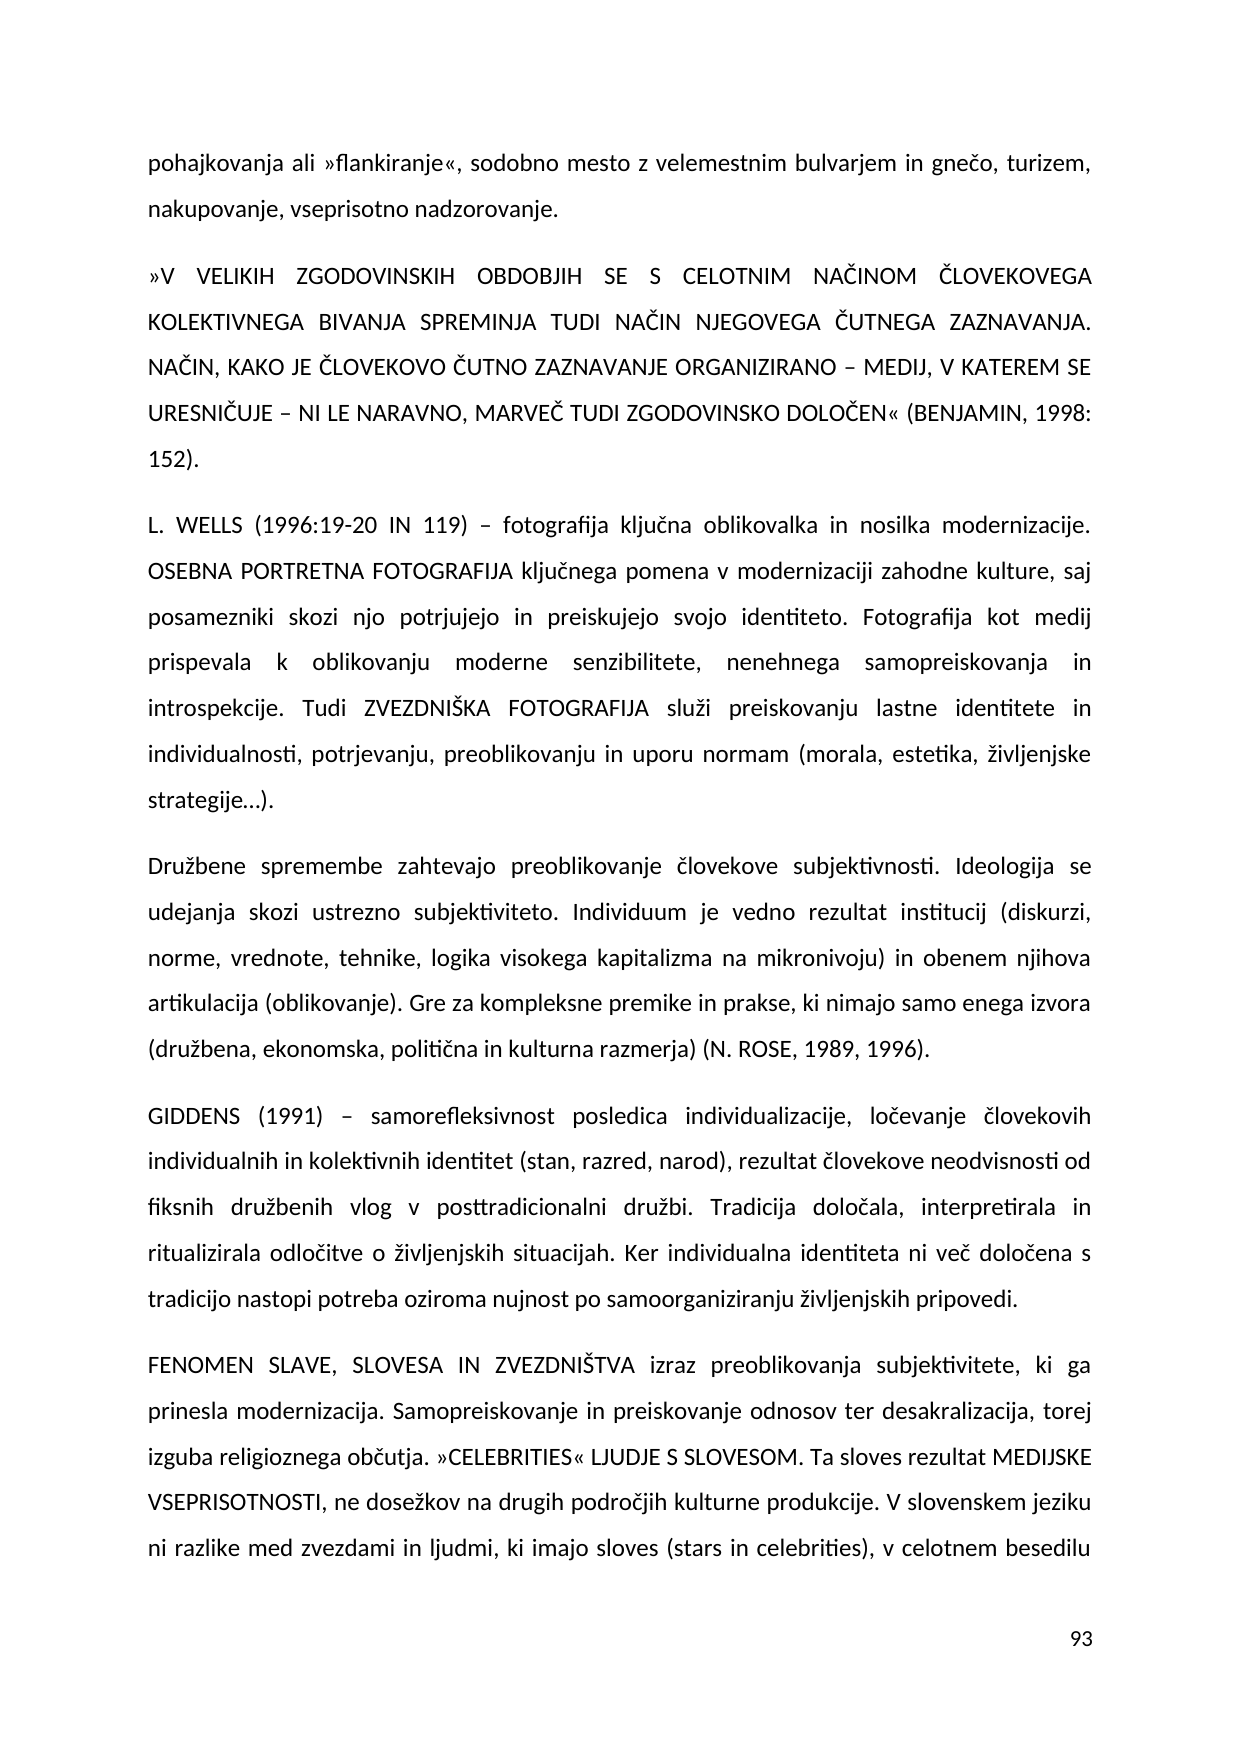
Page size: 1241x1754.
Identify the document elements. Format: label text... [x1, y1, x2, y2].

text »V VELIKIH ZGODOVINSKIH OBDOBJIH SE S CELOTNIM NAČINOM ČLOVEKOVEGA KOLEKTIVNEGA BIVANJA SPREMINJA TUDI NAČIN NJEGOVEGA ČUTNEGA ZAZNAVANJA. NAČIN, KAKO JE ČLOVEKOVO ČUTNO ZAZNAVANJE ORGANIZIRANO – MEDIJ, V KATEREM SE URESNIČUJE – NI LE NARAVNO, MARVEČ TUDI ZGODOVINSKO DOLOČEN« (BENJAMIN, 1998: 152). [148, 260, 1093, 473]
text L. WELLS (1996:19-20 IN 119) – fotografija ključna oblikovalka in nosilka modernizacije. OSEBNA PORTRETNA FOTOGRAFIJA ključnega pomena v modernizaciji zahodne kulture, saj posamezniki skozi njo potrjujejo in preiskujejo svojo identiteto. Fotografija kot medij prispevala k oblikovanju moderne senzibilitete, nenehnega samopreiskovanja in introspekcije. Tudi ZVEZDNIŠKA FOTOGRAFIJA služi preiskovanju lastne identitete in individualnosti, potrjevanju, preoblikovanju in uporu normam (morala, estetika, življenjske strategije…). [148, 509, 1093, 814]
text Družbene spremembe zahtevajo preoblikovanje človekove subjektivnosti. Ideologija se udejanja skozi ustrezno subjektiviteto. Individuum je vedno rezultat institucij (diskurzi, norme, vrednote, tehnike, logika visokega kapitalizma na mikronivoju) in obenem njihova artikulacija (oblikovanje). Gre za kompleksne premike in prakse, ki nimajo samo enega izvora (družbena, ekonomska, politična in kulturna razmerja) (N. ROSE, 1989, 1996). [148, 850, 1093, 1064]
text pohajkovanja ali »flankiranje«, sodobno mesto z velemestnim bulvarjem in gnečo, turizem, nakupovanje, vseprisotno nadzorovanje. [148, 148, 1093, 224]
text GIDDENS (1991) – samorefleksivnost posledica individualizacije, ločevanje človekovih individualnih in kolektivnih identitet (stan, razred, narod), rezultat človekove neodvisnosti od fiksnih družbenih vlog v posttradicionalni družbi. Tradicija določala, interpretirala in ritualizirala odločitve o življenjskih situacijah. Ker individualna identiteta ni več določena s tradicijo nastopi potreba oziroma nujnost po samoorganiziranju življenjskih pripovedi. [148, 1100, 1093, 1313]
text FENOMEN SLAVE, SLOVESA IN ZVEZDNIŠTVA izraz preoblikovanja subjektivitete, ki ga prinesla modernizacija. Samopreiskovanje in preiskovanje odnosov ter desakralizacija, torej izguba religioznega občutja. »CELEBRITIES« LJUDJE S SLOVESOM. Ta sloves rezultat MEDIJSKE VSEPRISOTNOSTI, ne dosežkov na drugih področjih kulturne produkcije. V slovenskem jeziku ni razlike med zvezdami in ljudmi, ki imajo sloves (stars in celebrities), v celotnem besedilu [148, 1349, 1093, 1563]
